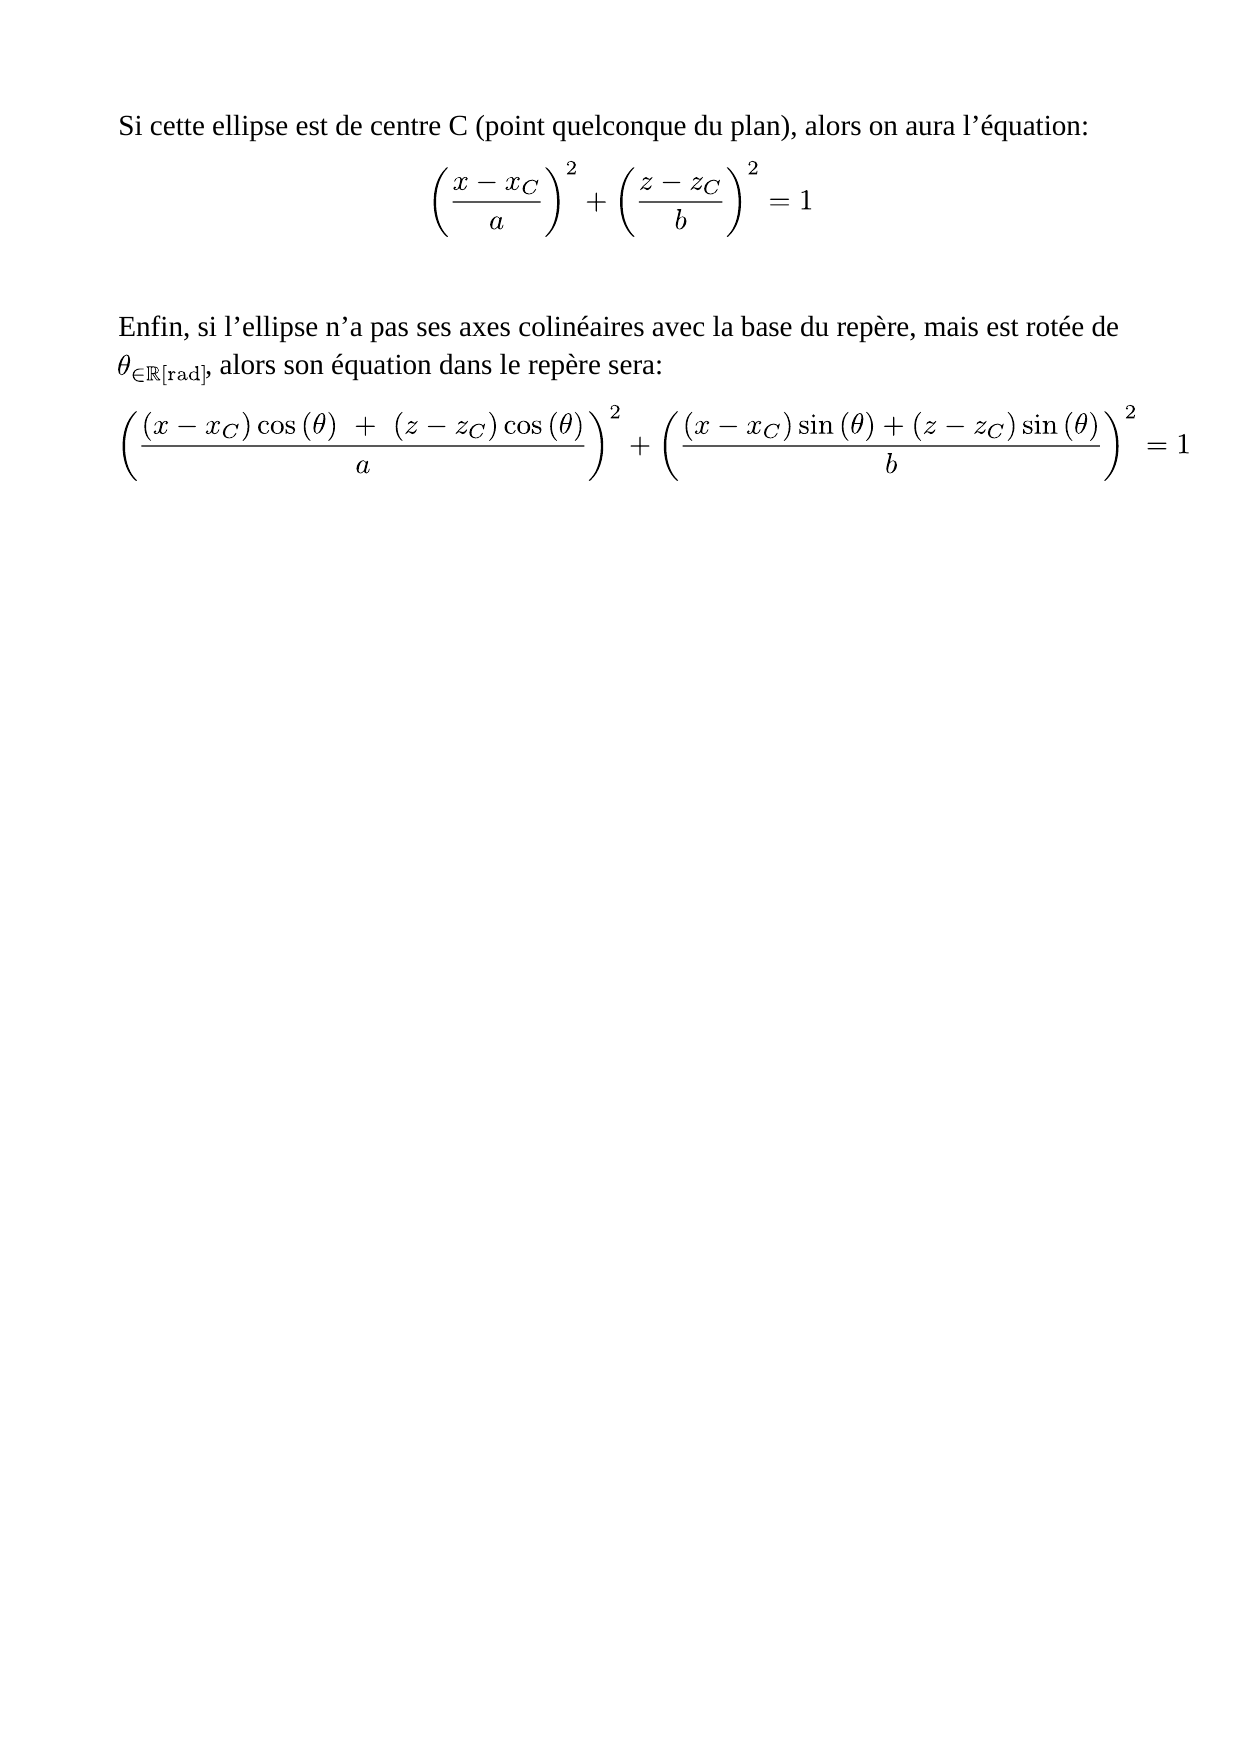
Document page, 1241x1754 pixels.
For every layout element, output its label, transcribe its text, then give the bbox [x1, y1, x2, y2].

text Enfin, si l’ellipse n’a pas ses axes colinéaires avec la base du repère, mais est rotée de , alors son équation dans le repère sera: [118, 309, 1122, 385]
text Si cette ellipse est de centre C (point quelconque du plan), alors on aura l’équation: [118, 108, 1122, 141]
